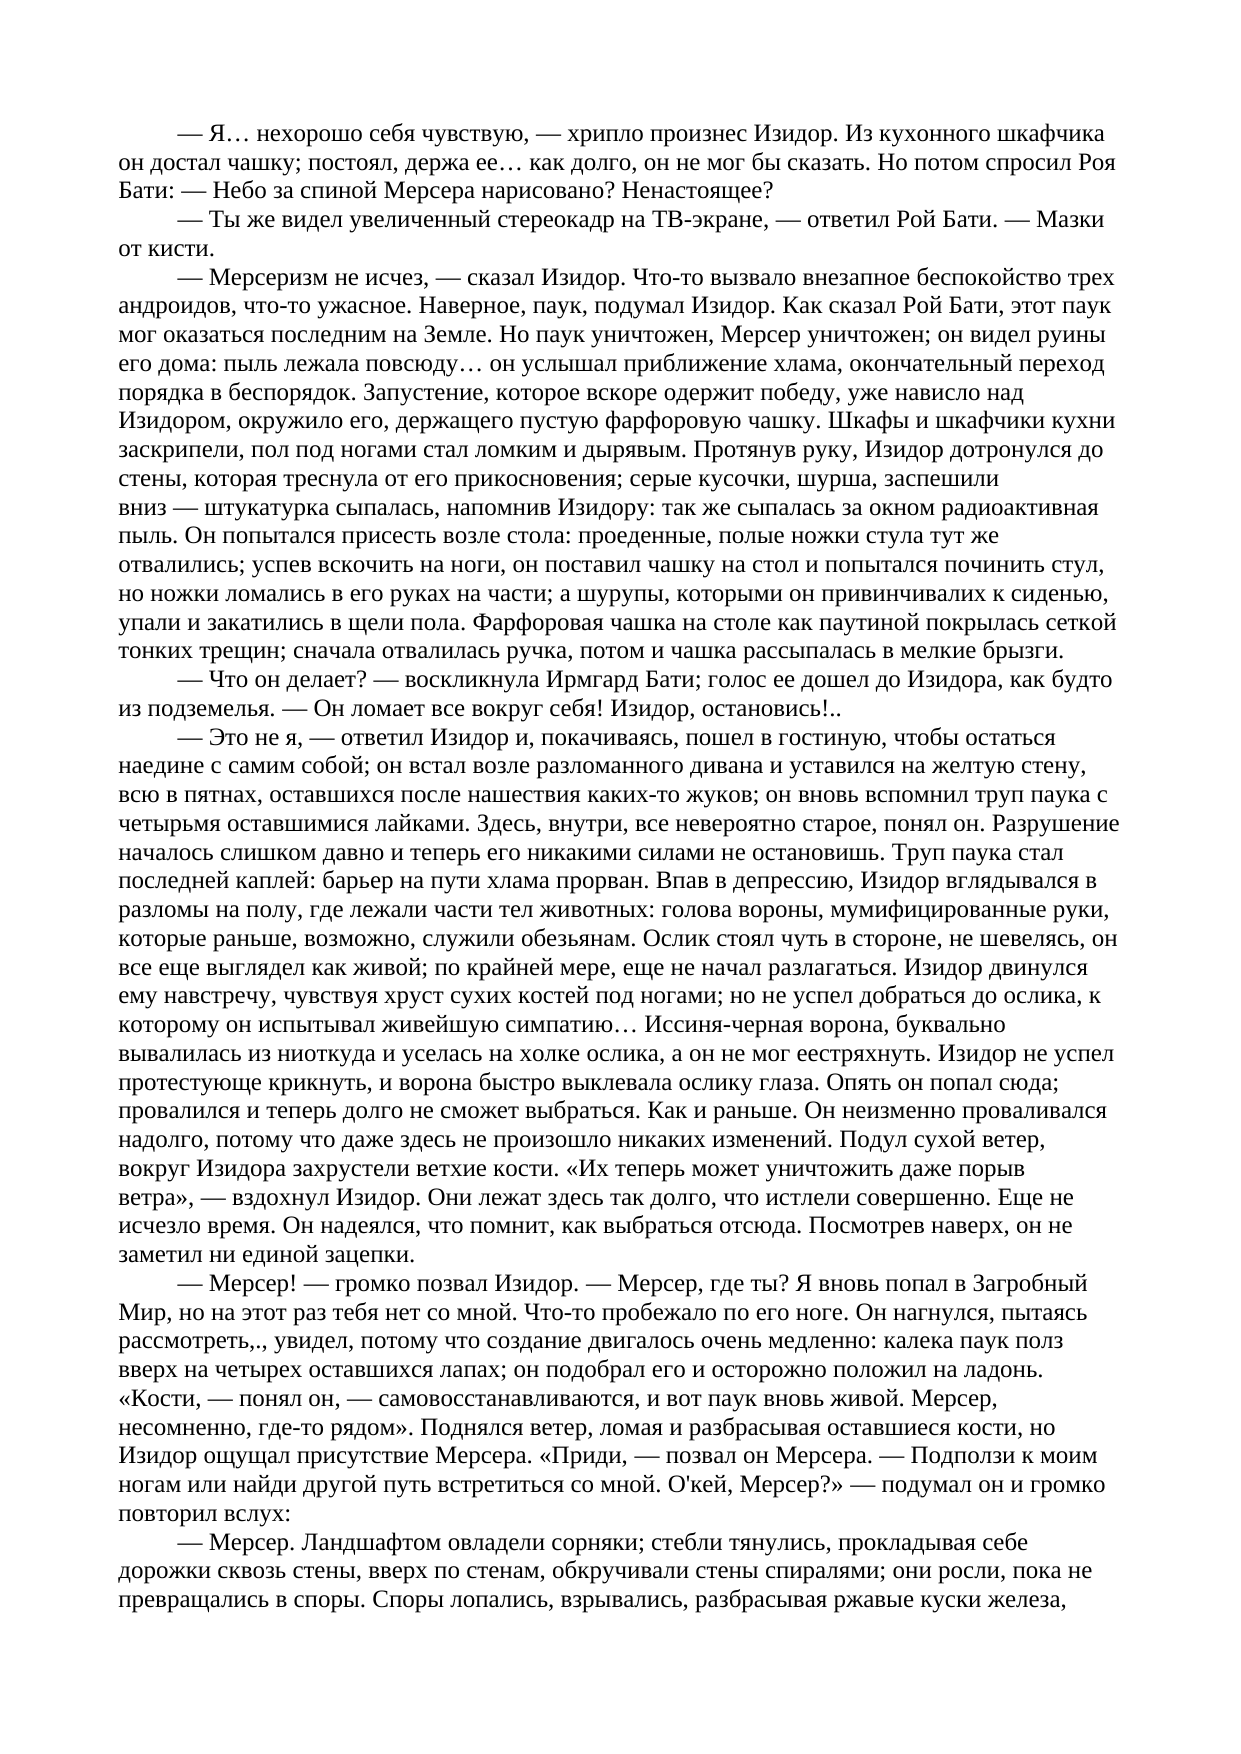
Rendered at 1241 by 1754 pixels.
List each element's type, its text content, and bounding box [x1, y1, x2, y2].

text — Мерсеризм не исчез, — сказал Изидор. Что-то вызвало внезапное беспокойство трех андроидов, что-то ужасное. Наверное, паук, подумал Изидор. Как сказал Рой Бати, этот паук мог оказаться последним на Земле. Но паук уничтожен, Мерсер уничтожен; он видел руины его дома: пыль лежала повсюду… он услышал приближение хлама, окончательный переход порядка в беспорядок. Запустение, которое вскоре одержит победу, уже нависло над Изидором, окружило его, держащего пустую фарфоровую чашку. Шкафы и шкафчики кухни заскрипели, пол под ногами стал ломким и дырявым. Протянув руку, Изидор дотронулся до стены, которая треснула от его прикосновения; серые кусочки, шурша, заспешили вниз — штукатурка сыпалась, напомнив Изидору: так же сыпалась за окном радиоактивная пыль. Он попытался присесть возле стола: проеденные, полые ножки стула тут же отвалились; успев вскочить на ноги, он поставил чашку на стол и попытался починить стул, но ножки ломались в его руках на части; а шурупы, которыми он привинчивалих к сиденью, упали и закатились в щели пола. Фарфоровая чашка на столе как паутиной покрылась сеткой тонких трещин; сначала отвалилась ручка, потом и чашка рассыпалась в мелкие брызги. [118, 262, 1122, 664]
text — Мерсер! — громко позвал Изидор. — Мерсер, где ты? Я вновь попал в Загробный Мир, но на этот раз тебя нет со мной. Что-то пробежало по его ноге. Он нагнулся, пытаясь рассмотреть,., увидел, потому что создание двигалось очень медленно: калека паук полз вверх на четырех оставшихся лапах; он подобрал его и осторожно положил на ладонь. «Кости, — понял он, — самовосстанавливаются, и вот паук вновь живой. Мерсер, несомненно, где-то рядом». Поднялся ветер, ломая и разбрасывая оставшиеся кости, но Изидор ощущал присутствие Мерсера. «Приди, — позвал он Мерсера. — Подползи к моим ногам или найди другой путь встретиться со мной. О'кей, Мерсер?» — подумал он и громко повторил вслух: [118, 1268, 1122, 1527]
text — Это не я, — ответил Изидор и, покачиваясь, пошел в гостиную, чтобы остаться наедине с самим собой; он встал возле разломанного дивана и уставился на желтую стену, всю в пятнах, оставшихся после нашествия каких-то жуков; он вновь вспомнил труп паука с четырьмя оставшимися лайками. Здесь, внутри, все невероятно старое, понял он. Разрушение началось слишком давно и теперь его никакими силами не остановишь. Труп паука стал последней каплей: барьер на пути хлама прорван. Впав в депрессию, Изидор вглядывался в разломы на полу, где лежали части тел животных: голова вороны, мумифицированные руки, которые раньше, возможно, служили обезьянам. Ослик стоял чуть в стороне, не шевелясь, он все еще выглядел как живой; по крайней мере, еще не начал разлагаться. Изидор двинулся ему навстречу, чувствуя хруст сухих костей под ногами; но не успел добраться до ослика, к которому он испытывал живейшую симпатию… Иссиня-черная ворона, буквально вывалилась из ниоткуда и уселась на холке ослика, а он не мог еестряхнуть. Изидор не успел протестующе крикнуть, и ворона быстро выклевала ослику глаза. Опять он попал сюда; провалился и теперь долго не сможет выбраться. Как и раньше. Он неизменно проваливался надолго, потому что даже здесь не произошло никаких изменений. Подул сухой ветер, вокруг Изидора захрустели ветхие кости. «Их теперь может уничтожить даже порыв ветра», — вздохнул Изидор. Они лежат здесь так долго, что истлели совершенно. Еще не исчезло время. Он надеялся, что помнит, как выбраться отсюда. Посмотрев наверх, он не заметил ни единой зацепки. [118, 722, 1122, 1268]
text — Что он делает? — воскликнула Ирмгард Бати; голос ее дошел до Изидора, как будто из подземелья. — Он ломает все вокруг себя! Изидор, остановись!.. [118, 664, 1122, 722]
text — Я… нехорошо себя чувствую, — хрипло произнес Изидор. Из кухонного шкафчика он достал чашку; постоял, держа ее… как долго, он не мог бы сказать. Но потом спросил Роя Бати: — Небо за спиной Мерсера нарисовано? Ненастоящее? [118, 118, 1122, 204]
text — Ты же видел увеличенный стереокадр на ТВ-экране, — ответил Рой Бати. — Мазки от кисти. [118, 204, 1122, 262]
text — Мерсер. Ландшафтом овладели сорняки; стебли тянулись, прокладывая себе дорожки сквозь стены, вверх по стенам, обкручивали стены спиралями; они росли, пока не превращались в споры. Споры лопались, взрывались, разбрасывая ржавые куски железа, [118, 1527, 1122, 1613]
